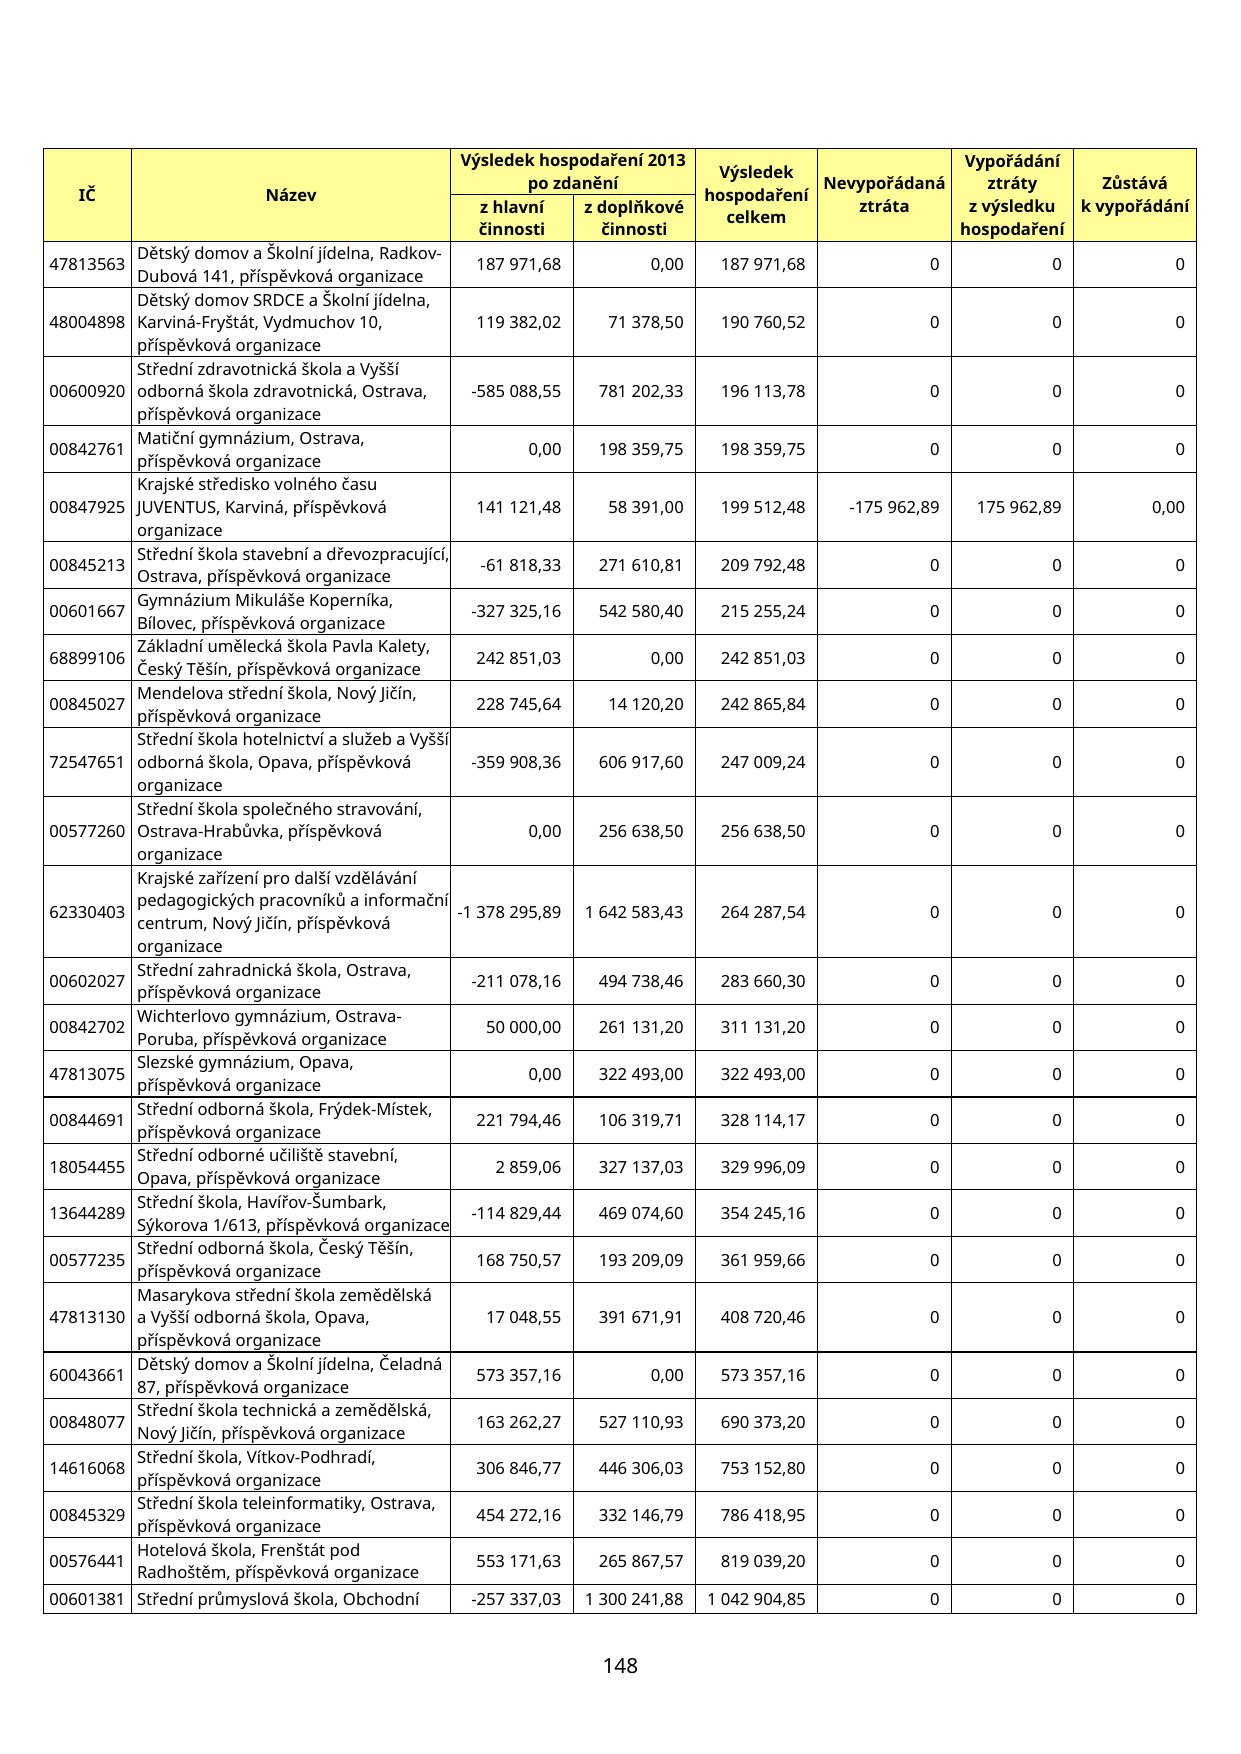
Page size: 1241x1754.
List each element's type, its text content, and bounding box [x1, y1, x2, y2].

table_cell 47813075 [44, 1051, 131, 1096]
table_cell 0 [818, 542, 951, 587]
table_cell 264 287,54 [696, 866, 817, 957]
table_cell -211 078,16 [451, 958, 573, 1003]
table_cell 1 642 583,43 [574, 866, 695, 957]
table_cell 391 671,91 [574, 1283, 695, 1351]
table_cell 48004898 [44, 288, 131, 356]
table_cell 106 319,71 [574, 1098, 695, 1143]
table_cell Střední škola, Vítkov-Podhradí, příspěvková organizace [132, 1445, 450, 1491]
table_cell 0 [952, 1353, 1073, 1398]
table_cell 408 720,46 [696, 1283, 817, 1351]
table_cell 606 917,60 [574, 728, 695, 796]
table_cell 0 [1074, 242, 1196, 287]
table_cell 0 [1074, 1538, 1196, 1584]
table_header Výsledek hospodaření 2013 po zdanění [451, 149, 695, 194]
table_cell 0 [952, 1585, 1073, 1613]
table_cell 0 [818, 1353, 951, 1398]
table_cell 13644289 [44, 1190, 131, 1236]
table_cell 18054455 [44, 1144, 131, 1189]
table_cell 0,00 [574, 242, 695, 287]
table_cell 72547651 [44, 728, 131, 796]
table_cell 0 [818, 1445, 951, 1491]
table_cell Střední odborná škola, Český Těšín, příspěvková organizace [132, 1237, 450, 1282]
table_cell Mendelova střední škola, Nový Jičín, příspěvková organizace [132, 681, 450, 727]
table_cell Wichterlovo gymnázium, Ostrava-Poruba, příspěvková organizace [132, 1005, 450, 1050]
table_cell 322 493,00 [696, 1051, 817, 1096]
table_cell 0 [1074, 1353, 1196, 1398]
table_cell 0 [1074, 1190, 1196, 1236]
table_cell 322 493,00 [574, 1051, 695, 1096]
table_cell 247 009,24 [696, 728, 817, 796]
table_cell 0,00 [574, 1353, 695, 1398]
table_cell Matiční gymnázium, Ostrava, příspěvková organizace [132, 426, 450, 472]
table_cell 573 357,16 [696, 1353, 817, 1398]
table_cell 0 [952, 866, 1073, 957]
table_cell 0 [1074, 1283, 1196, 1351]
table_cell Střední škola, Havířov-Šumbark, Sýkorova 1/613, příspěvková organizace [132, 1190, 450, 1236]
table_cell 0 [818, 866, 951, 957]
table_cell 47813130 [44, 1283, 131, 1351]
table_cell Hotelová škola, Frenštát pod Radhoštěm, příspěvková organizace [132, 1538, 450, 1584]
table_cell 0 [952, 1399, 1073, 1444]
table_cell 0 [952, 1144, 1073, 1189]
table_cell 221 794,46 [451, 1098, 573, 1143]
table_cell 256 638,50 [574, 797, 695, 865]
table_cell 0 [952, 1005, 1073, 1050]
table_cell 198 359,75 [574, 426, 695, 472]
table_cell 261 131,20 [574, 1005, 695, 1050]
table_cell 0 [952, 542, 1073, 587]
table_cell 753 152,80 [696, 1445, 817, 1491]
table_cell Základní umělecká škola Pavla Kalety, Český Těšín, příspěvková organizace [132, 635, 450, 680]
table_cell 0 [818, 1098, 951, 1143]
table_cell 0 [818, 1190, 951, 1236]
table_cell 527 110,93 [574, 1399, 695, 1444]
table_header Vypořádání ztráty z výsledku hospodaření [952, 149, 1073, 241]
table_cell 0,00 [451, 426, 573, 472]
table_cell 193 209,09 [574, 1237, 695, 1282]
table_cell -61 818,33 [451, 542, 573, 587]
table_cell 542 580,40 [574, 589, 695, 634]
table_cell -359 908,36 [451, 728, 573, 796]
table_cell 14 120,20 [574, 681, 695, 727]
table_cell Střední škola společného stravování, Ostrava-Hrabůvka, příspěvková organizace [132, 797, 450, 865]
table_cell 0 [1074, 866, 1196, 957]
table_cell 573 357,16 [451, 1353, 573, 1398]
table_cell 0 [1074, 1585, 1196, 1613]
table_cell 00845027 [44, 681, 131, 727]
table_cell 2 859,06 [451, 1144, 573, 1189]
table_cell -175 962,89 [818, 473, 951, 541]
table_cell Střední odborné učiliště stavební, Opava, příspěvková organizace [132, 1144, 450, 1189]
table_cell 311 131,20 [696, 1005, 817, 1050]
table_cell 0 [818, 426, 951, 472]
table_cell 58 391,00 [574, 473, 695, 541]
table_cell 0 [818, 681, 951, 727]
table_header IČ [44, 149, 131, 241]
table_cell 265 867,57 [574, 1538, 695, 1584]
table_cell Slezské gymnázium, Opava, příspěvková organizace [132, 1051, 450, 1096]
table_cell 228 745,64 [451, 681, 573, 727]
table_cell 0 [952, 1098, 1073, 1143]
table_cell 0 [1074, 542, 1196, 587]
table_cell 819 039,20 [696, 1538, 817, 1584]
table_cell 469 074,60 [574, 1190, 695, 1236]
table_cell 47813563 [44, 242, 131, 287]
table_cell 00576441 [44, 1538, 131, 1584]
table_cell 0 [952, 357, 1073, 425]
table_cell 00601381 [44, 1585, 131, 1613]
table_cell Střední průmyslová škola, Obchodní [132, 1585, 450, 1613]
table_cell 494 738,46 [574, 958, 695, 1003]
table_cell 0 [1074, 1005, 1196, 1050]
table_cell 0 [1074, 797, 1196, 865]
table_cell 14616068 [44, 1445, 131, 1491]
table_cell 00842761 [44, 426, 131, 472]
table_cell 00845329 [44, 1492, 131, 1537]
table_cell 0 [1074, 1445, 1196, 1491]
table_cell 0 [952, 681, 1073, 727]
table_cell 553 171,63 [451, 1538, 573, 1584]
table_cell 60043661 [44, 1353, 131, 1398]
table_cell 0 [952, 728, 1073, 796]
table_cell 0 [952, 1237, 1073, 1282]
table_cell 0 [1074, 1492, 1196, 1537]
table_cell 0 [952, 1051, 1073, 1096]
table_cell 0 [818, 589, 951, 634]
table_cell Krajské zařízení pro další vzdělávání pedagogických pracovníků a informační centrum, Nový Jičín, příspěvková organizace [132, 866, 450, 957]
table_cell 0 [818, 1492, 951, 1537]
table_cell -114 829,44 [451, 1190, 573, 1236]
table_cell 0 [952, 958, 1073, 1003]
table_cell 328 114,17 [696, 1098, 817, 1143]
table_cell 0 [1074, 1144, 1196, 1189]
table_cell 50 000,00 [451, 1005, 573, 1050]
table_cell 198 359,75 [696, 426, 817, 472]
table_cell 199 512,48 [696, 473, 817, 541]
table_cell 00600920 [44, 357, 131, 425]
table_cell Střední škola teleinformatiky, Ostrava, příspěvková organizace [132, 1492, 450, 1537]
table_cell 71 378,50 [574, 288, 695, 356]
table_cell 163 262,27 [451, 1399, 573, 1444]
table_cell 781 202,33 [574, 357, 695, 425]
table_cell 00577235 [44, 1237, 131, 1282]
table_header Nevypořádaná ztráta [818, 149, 951, 241]
table_cell 242 851,03 [696, 635, 817, 680]
table_cell 0 [818, 797, 951, 865]
table_cell 0 [1074, 1098, 1196, 1143]
table_cell 190 760,52 [696, 288, 817, 356]
table_cell Střední škola stavební a dřevozpracující, Ostrava, příspěvková organizace [132, 542, 450, 587]
table_cell 0 [818, 1538, 951, 1584]
table_cell 0 [818, 958, 951, 1003]
table_cell 0 [818, 357, 951, 425]
table_cell 0 [952, 797, 1073, 865]
table_cell 187 971,68 [696, 242, 817, 287]
table_cell 187 971,68 [451, 242, 573, 287]
table_cell 0 [1074, 357, 1196, 425]
table_cell 196 113,78 [696, 357, 817, 425]
table_cell 361 959,66 [696, 1237, 817, 1282]
table_cell 332 146,79 [574, 1492, 695, 1537]
table_cell Střední škola hotelnictví a služeb a Vyšší odborná škola, Opava, příspěvková organizace [132, 728, 450, 796]
table_cell 0 [818, 728, 951, 796]
table_cell z hlavní činnosti [451, 195, 573, 241]
table_cell 283 660,30 [696, 958, 817, 1003]
table_cell Střední zahradnická škola, Ostrava, příspěvková organizace [132, 958, 450, 1003]
table_cell 00844691 [44, 1098, 131, 1143]
table_cell 0 [1074, 288, 1196, 356]
table_cell 0 [818, 1051, 951, 1096]
table_cell 242 865,84 [696, 681, 817, 727]
table_cell 00845213 [44, 542, 131, 587]
table_cell 00602027 [44, 958, 131, 1003]
table_cell 0 [818, 288, 951, 356]
table_header Výsledek hospodaření celkem [696, 149, 817, 241]
table_cell 00601667 [44, 589, 131, 634]
table_cell 0 [952, 1538, 1073, 1584]
table_cell 00847925 [44, 473, 131, 541]
table_cell 0 [818, 1005, 951, 1050]
table_cell 119 382,02 [451, 288, 573, 356]
table_cell -1 378 295,89 [451, 866, 573, 957]
table_cell 62330403 [44, 866, 131, 957]
table_cell 17 048,55 [451, 1283, 573, 1351]
table_cell 0 [952, 288, 1073, 356]
table_cell 0,00 [451, 797, 573, 865]
table_cell 446 306,03 [574, 1445, 695, 1491]
table_cell Střední zdravotnická škola a Vyšší odborná škola zdravotnická, Ostrava, příspěvková organizace [132, 357, 450, 425]
table_cell 354 245,16 [696, 1190, 817, 1236]
table_cell 0 [1074, 1051, 1196, 1096]
table_cell 0 [818, 635, 951, 680]
table_cell -257 337,03 [451, 1585, 573, 1613]
table_cell Střední škola technická a zemědělská, Nový Jičín, příspěvková organizace [132, 1399, 450, 1444]
table_cell 175 962,89 [952, 473, 1073, 541]
table_cell 141 121,48 [451, 473, 573, 541]
table_cell 256 638,50 [696, 797, 817, 865]
table_cell 0 [1074, 728, 1196, 796]
table_cell 327 137,03 [574, 1144, 695, 1189]
table_header Název [132, 149, 450, 241]
table_cell 690 373,20 [696, 1399, 817, 1444]
table_cell 0 [1074, 589, 1196, 634]
table_cell 0 [818, 1283, 951, 1351]
table_cell 0,00 [574, 635, 695, 680]
table_cell 0 [1074, 1399, 1196, 1444]
table_cell 0 [1074, 426, 1196, 472]
table_cell 00842702 [44, 1005, 131, 1050]
table_cell 68899106 [44, 635, 131, 680]
table_cell 0 [952, 589, 1073, 634]
table_cell 0 [952, 242, 1073, 287]
table_cell -585 088,55 [451, 357, 573, 425]
table_cell 0 [952, 635, 1073, 680]
table_cell 0 [952, 426, 1073, 472]
table_cell 271 610,81 [574, 542, 695, 587]
table_cell 168 750,57 [451, 1237, 573, 1282]
table_cell 0,00 [451, 1051, 573, 1096]
table_cell 0 [952, 1445, 1073, 1491]
table_cell Dětský domov SRDCE a Školní jídelna, Karviná-Fryštát, Vydmuchov 10, příspěvková organizace [132, 288, 450, 356]
table_cell Střední odborná škola, Frýdek-Místek, příspěvková organizace [132, 1098, 450, 1143]
table_cell 0 [952, 1492, 1073, 1537]
table_cell 00848077 [44, 1399, 131, 1444]
table_cell 209 792,48 [696, 542, 817, 587]
table_cell 1 042 904,85 [696, 1585, 817, 1613]
table_cell 0 [818, 1585, 951, 1613]
table_cell 0,00 [1074, 473, 1196, 541]
table_cell 0 [1074, 1237, 1196, 1282]
table_cell 0 [818, 242, 951, 287]
table_cell 454 272,16 [451, 1492, 573, 1537]
table_cell 0 [1074, 681, 1196, 727]
table_cell 0 [1074, 958, 1196, 1003]
table_cell 0 [818, 1237, 951, 1282]
table_cell 0 [818, 1399, 951, 1444]
table_cell 00577260 [44, 797, 131, 865]
table_cell 329 996,09 [696, 1144, 817, 1189]
table_cell -327 325,16 [451, 589, 573, 634]
table_cell z doplňkové činnosti [574, 195, 695, 241]
table_header Zůstává k vypořádání [1074, 149, 1196, 241]
table_cell Krajské středisko volného času JUVENTUS, Karviná, příspěvková organizace [132, 473, 450, 541]
table_cell Gymnázium Mikuláše Koperníka, Bílovec, příspěvková organizace [132, 589, 450, 634]
table_cell Masarykova střední škola zemědělská a Vyšší odborná škola, Opava, příspěvková organizace [132, 1283, 450, 1351]
table_cell 215 255,24 [696, 589, 817, 634]
table_cell 0 [1074, 635, 1196, 680]
table_cell 306 846,77 [451, 1445, 573, 1491]
table_cell 242 851,03 [451, 635, 573, 680]
table_cell 0 [952, 1190, 1073, 1236]
table_cell 1 300 241,88 [574, 1585, 695, 1613]
table_cell 0 [818, 1144, 951, 1189]
table_cell Dětský domov a Školní jídelna, Čeladná 87, příspěvková organizace [132, 1353, 450, 1398]
table_cell 786 418,95 [696, 1492, 817, 1537]
table_cell Dětský domov a Školní jídelna, Radkov-Dubová 141, příspěvková organizace [132, 242, 450, 287]
table_cell 0 [952, 1283, 1073, 1351]
